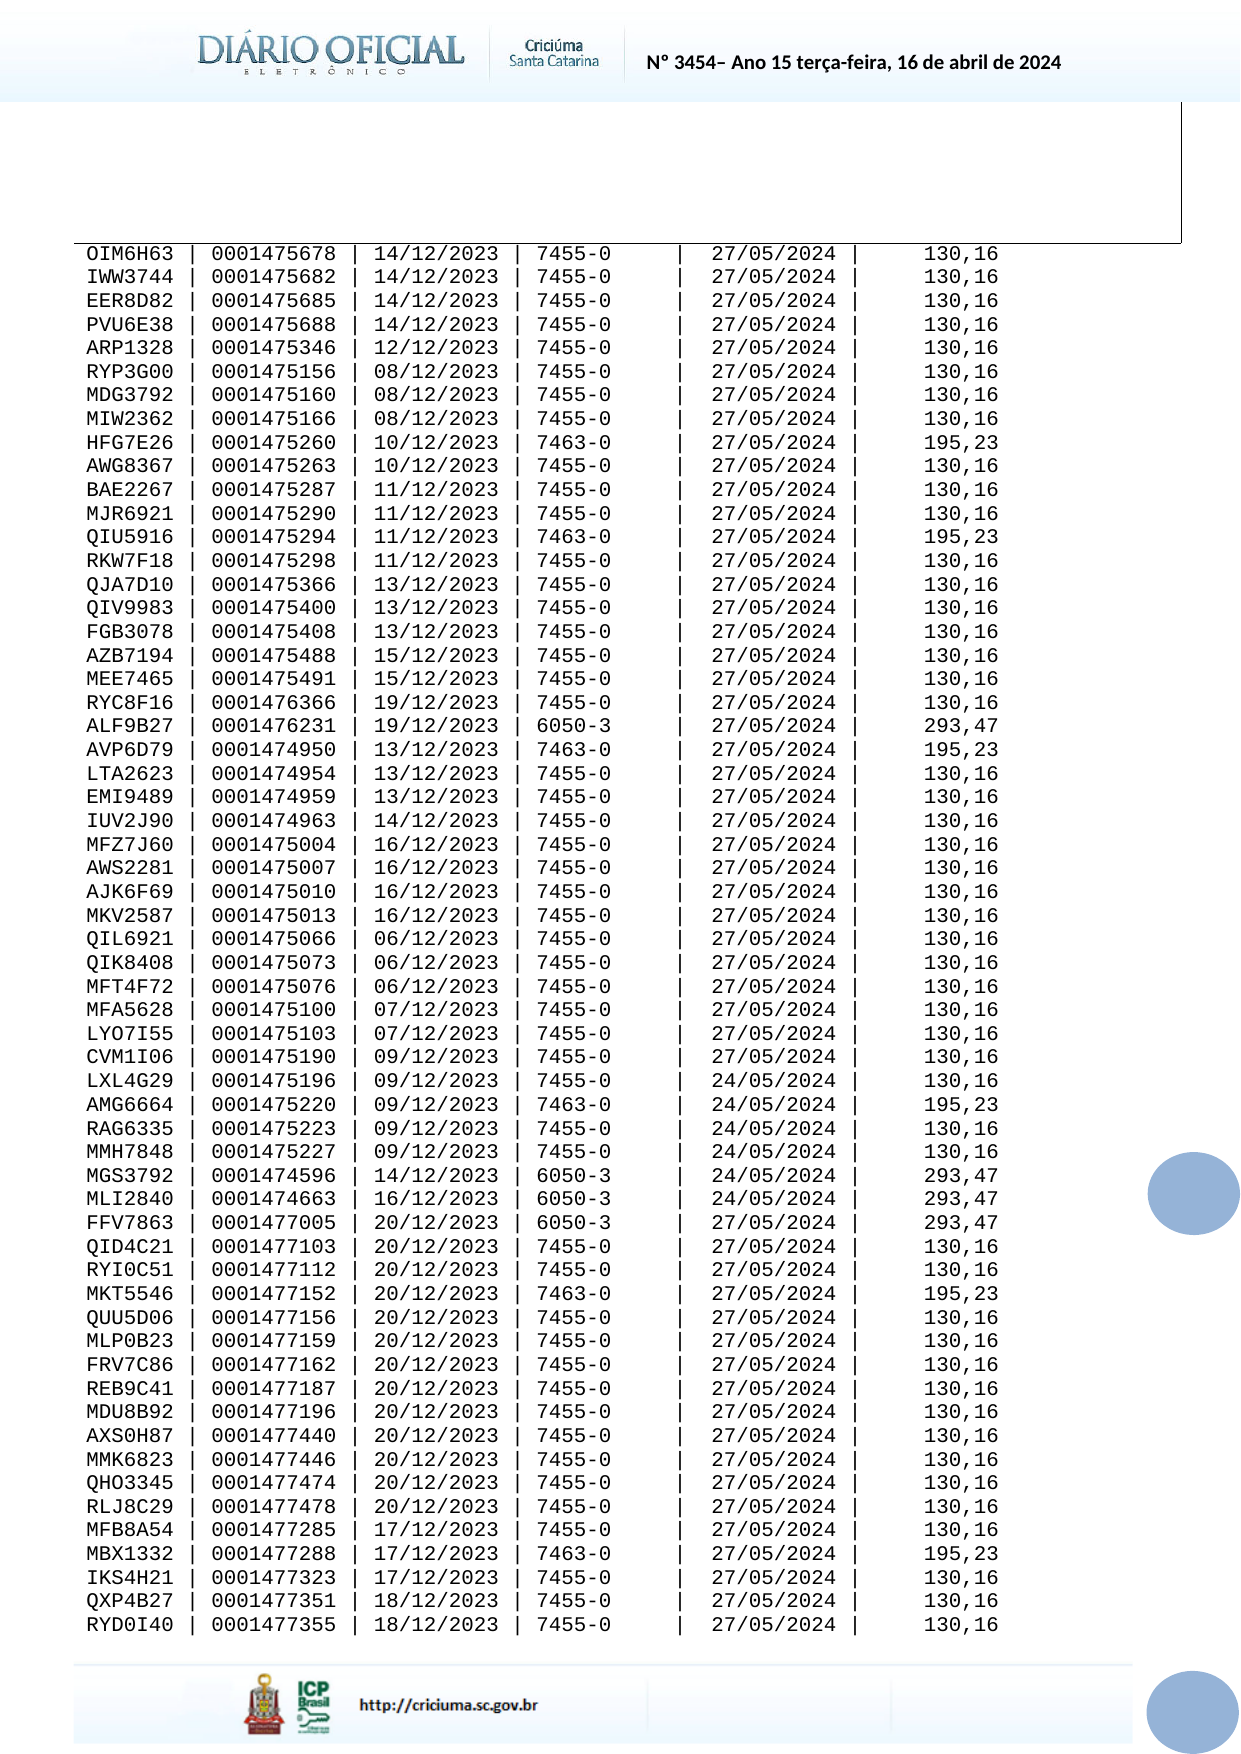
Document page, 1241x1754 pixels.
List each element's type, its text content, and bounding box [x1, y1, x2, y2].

text LYO7I55 | 0001475103 | 07/12/2023 | 7455-0 | 27/05/2024 | 130,16 [74, 1023, 1181, 1047]
text MFZ7J60 | 0001475004 | 16/12/2023 | 7455-0 | 27/05/2024 | 130,16 [74, 834, 1181, 857]
text QUU5D06 | 0001477156 | 20/12/2023 | 7455-0 | 27/05/2024 | 130,16 [74, 1307, 1181, 1330]
text EMI9489 | 0001474959 | 13/12/2023 | 7455-0 | 27/05/2024 | 130,16 [74, 786, 1181, 810]
text PVU6E38 | 0001475688 | 14/12/2023 | 7455-0 | 27/05/2024 | 130,16 [74, 313, 1181, 337]
text MFT4F72 | 0001475076 | 06/12/2023 | 7455-0 | 27/05/2024 | 130,16 [74, 976, 1181, 999]
text MGS3792 | 0001474596 | 14/12/2023 | 6050-3 | 24/05/2024 | 293,47 [74, 1165, 1159, 1188]
text QXP4B27 | 0001477351 | 18/12/2023 | 7455-0 | 27/05/2024 | 130,16 [74, 1590, 1181, 1614]
text MMK6823 | 0001477446 | 20/12/2023 | 7455-0 | 27/05/2024 | 130,16 [74, 1448, 1181, 1472]
text REB9C41 | 0001477187 | 20/12/2023 | 7455-0 | 27/05/2024 | 130,16 [74, 1378, 1181, 1401]
text HFG7E26 | 0001475260 | 10/12/2023 | 7463-0 | 27/05/2024 | 195,23 [74, 432, 1181, 455]
text MEE7465 | 0001475491 | 15/12/2023 | 7455-0 | 27/05/2024 | 130,16 [74, 668, 1181, 692]
text IUV2J90 | 0001474963 | 14/12/2023 | 7455-0 | 27/05/2024 | 130,16 [74, 810, 1181, 834]
text QIK8408 | 0001475073 | 06/12/2023 | 7455-0 | 27/05/2024 | 130,16 [74, 952, 1181, 976]
text MFA5628 | 0001475100 | 07/12/2023 | 7455-0 | 27/05/2024 | 130,16 [74, 999, 1181, 1023]
text QID4C21 | 0001477103 | 20/12/2023 | 7455-0 | 27/05/2024 | 130,16 [74, 1236, 1181, 1259]
text RYC8F16 | 0001476366 | 19/12/2023 | 7455-0 | 27/05/2024 | 130,16 [74, 692, 1181, 716]
text OIM6H63 | 0001475678 | 14/12/2023 | 7455-0 | 27/05/2024 | 130,16 [74, 243, 1181, 266]
text IWW3744 | 0001475682 | 14/12/2023 | 7455-0 | 27/05/2024 | 130,16 [74, 266, 1181, 290]
text QIU5916 | 0001475294 | 11/12/2023 | 7463-0 | 27/05/2024 | 195,23 [74, 526, 1181, 550]
text BAE2267 | 0001475287 | 11/12/2023 | 7455-0 | 27/05/2024 | 130,16 [74, 479, 1181, 503]
text QHO3345 | 0001477474 | 20/12/2023 | 7455-0 | 27/05/2024 | 130,16 [74, 1472, 1181, 1496]
text MDU8B92 | 0001477196 | 20/12/2023 | 7455-0 | 27/05/2024 | 130,16 [74, 1401, 1181, 1425]
text LXL4G29 | 0001475196 | 09/12/2023 | 7455-0 | 24/05/2024 | 130,16 [74, 1070, 1181, 1094]
text MFB8A54 | 0001477285 | 17/12/2023 | 7455-0 | 27/05/2024 | 130,16 [74, 1519, 1181, 1543]
text RLJ8C29 | 0001477478 | 20/12/2023 | 7455-0 | 27/05/2024 | 130,16 [74, 1496, 1181, 1519]
text MJR6921 | 0001475290 | 11/12/2023 | 7455-0 | 27/05/2024 | 130,16 [74, 503, 1181, 526]
text MLP0B23 | 0001477159 | 20/12/2023 | 7455-0 | 27/05/2024 | 130,16 [74, 1330, 1181, 1354]
text ARP1328 | 0001475346 | 12/12/2023 | 7455-0 | 27/05/2024 | 130,16 [74, 337, 1181, 361]
text LTA2623 | 0001474954 | 13/12/2023 | 7455-0 | 27/05/2024 | 130,16 [74, 763, 1181, 786]
text IKS4H21 | 0001477323 | 17/12/2023 | 7455-0 | 27/05/2024 | 130,16 [74, 1567, 1181, 1590]
text AWG8367 | 0001475263 | 10/12/2023 | 7455-0 | 27/05/2024 | 130,16 [74, 455, 1181, 479]
text RAG6335 | 0001475223 | 09/12/2023 | 7455-0 | 24/05/2024 | 130,16 [74, 1117, 1181, 1141]
text FGB3078 | 0001475408 | 13/12/2023 | 7455-0 | 27/05/2024 | 130,16 [74, 621, 1181, 644]
text MIW2362 | 0001475166 | 08/12/2023 | 7455-0 | 27/05/2024 | 130,16 [74, 408, 1181, 432]
text QIV9983 | 0001475400 | 13/12/2023 | 7455-0 | 27/05/2024 | 130,16 [74, 597, 1181, 621]
text MLI2840 | 0001474663 | 16/12/2023 | 6050-3 | 24/05/2024 | 293,47 [74, 1188, 1152, 1212]
text MKV2587 | 0001475013 | 16/12/2023 | 7455-0 | 27/05/2024 | 130,16 [74, 905, 1181, 928]
text RKW7F18 | 0001475298 | 11/12/2023 | 7455-0 | 27/05/2024 | 130,16 [74, 550, 1181, 574]
text QJA7D10 | 0001475366 | 13/12/2023 | 7455-0 | 27/05/2024 | 130,16 [74, 574, 1181, 597]
text MKT5546 | 0001477152 | 20/12/2023 | 7463-0 | 27/05/2024 | 195,23 [74, 1283, 1181, 1307]
text RYP3G00 | 0001475156 | 08/12/2023 | 7455-0 | 27/05/2024 | 130,16 [74, 361, 1181, 384]
text AZB7194 | 0001475488 | 15/12/2023 | 7455-0 | 27/05/2024 | 130,16 [74, 644, 1181, 668]
text RYI0C51 | 0001477112 | 20/12/2023 | 7455-0 | 27/05/2024 | 130,16 [74, 1259, 1181, 1283]
text MBX1332 | 0001477288 | 17/12/2023 | 7463-0 | 27/05/2024 | 195,23 [74, 1543, 1181, 1567]
text FRV7C86 | 0001477162 | 20/12/2023 | 7455-0 | 27/05/2024 | 130,16 [74, 1354, 1181, 1378]
text QIL6921 | 0001475066 | 06/12/2023 | 7455-0 | 27/05/2024 | 130,16 [74, 928, 1181, 952]
text AJK6F69 | 0001475010 | 16/12/2023 | 7455-0 | 27/05/2024 | 130,16 [74, 881, 1181, 905]
text ALF9B27 | 0001476231 | 19/12/2023 | 6050-3 | 27/05/2024 | 293,47 [74, 716, 1181, 739]
text RYD0I40 | 0001477355 | 18/12/2023 | 7455-0 | 27/05/2024 | 130,16 [74, 1614, 1181, 1638]
text AXS0H87 | 0001477440 | 20/12/2023 | 7455-0 | 27/05/2024 | 130,16 [74, 1425, 1181, 1448]
text AMG6664 | 0001475220 | 09/12/2023 | 7463-0 | 24/05/2024 | 195,23 [74, 1094, 1181, 1117]
text CVM1I06 | 0001475190 | 09/12/2023 | 7455-0 | 27/05/2024 | 130,16 [74, 1047, 1181, 1070]
text FFV7863 | 0001477005 | 20/12/2023 | 6050-3 | 27/05/2024 | 293,47 [74, 1212, 1181, 1236]
text MDG3792 | 0001475160 | 08/12/2023 | 7455-0 | 27/05/2024 | 130,16 [74, 384, 1181, 408]
text AWS2281 | 0001475007 | 16/12/2023 | 7455-0 | 27/05/2024 | 130,16 [74, 857, 1181, 881]
text MMH7848 | 0001475227 | 09/12/2023 | 7455-0 | 24/05/2024 | 130,16 [74, 1141, 1181, 1165]
text AVP6D79 | 0001474950 | 13/12/2023 | 7463-0 | 27/05/2024 | 195,23 [74, 739, 1181, 763]
text EER8D82 | 0001475685 | 14/12/2023 | 7455-0 | 27/05/2024 | 130,16 [74, 290, 1181, 313]
